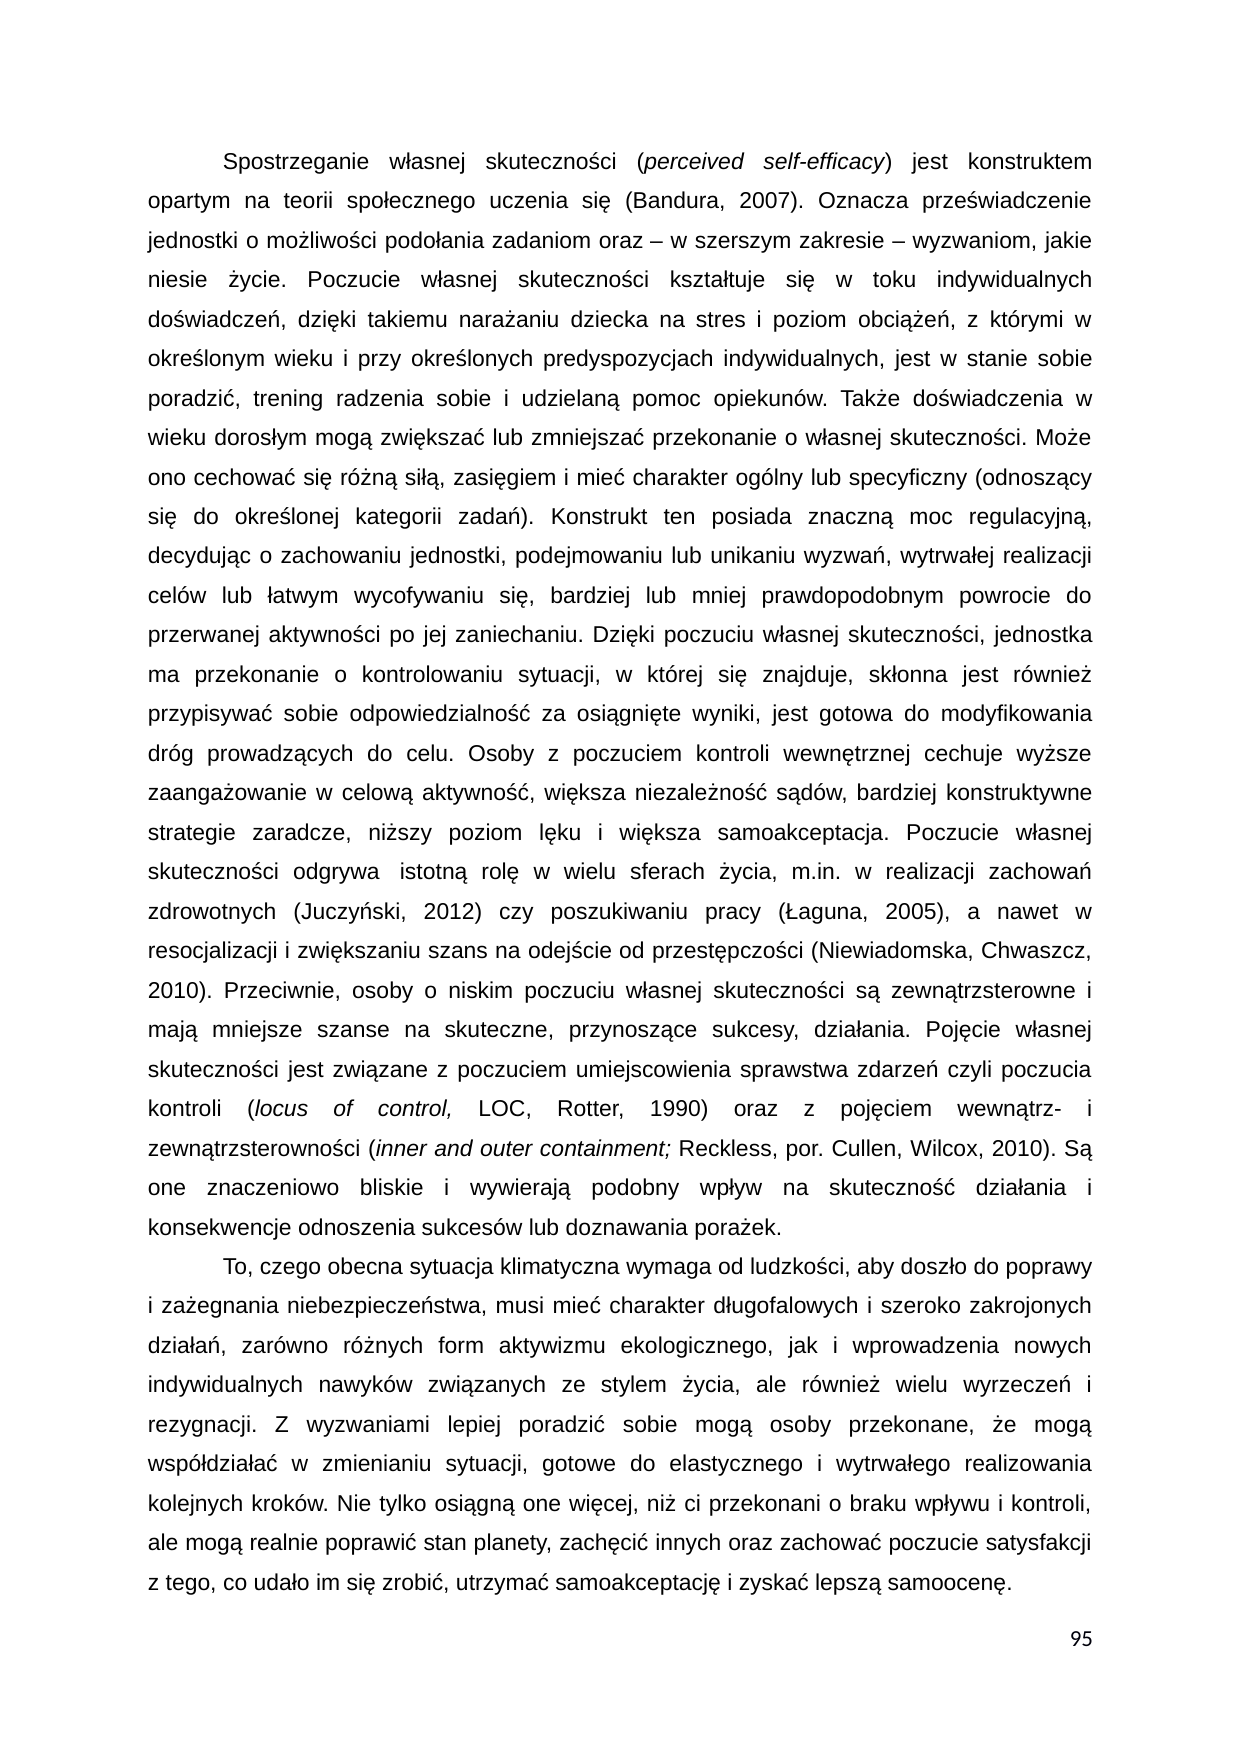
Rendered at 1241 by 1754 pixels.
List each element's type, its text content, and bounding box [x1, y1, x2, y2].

text To, czego obecna sytuacja klimatyczna wymaga od ludzkości, aby doszło do poprawy i zażegnania niebezpieczeństwa, musi mieć charakter długofalowych i szeroko zakrojonych działań, zarówno różnych form aktywizmu ekologicznego, jak i wprowadzenia nowych indywidualnych nawyków związanych ze stylem życia, ale również wielu wyrzeczeń i rezygnacji. Z wyzwaniami lepiej poradzić sobie mogą osoby przekonane, że mogą współdziałać w zmienianiu sytuacji, gotowe do elastycznego i wytrwałego realizowania kolejnych kroków. Nie tylko osiągną one więcej, niż ci przekonani o braku wpływu i kontroli, ale mogą realnie poprawić stan planety, zachęcić innych oraz zachować poczucie satysfakcji z tego, co udało im się zrobić, utrzymać samoakceptację i zyskać lepszą samoocenę. [148, 1253, 1093, 1595]
text Spostrzeganie własnej skuteczności (perceived self-efficacy) jest konstruktem opartym na teorii społecznego uczenia się (Bandura, 2007). Oznacza przeświadczenie jednostki o możliwości podołania zadaniom oraz – w szerszym zakresie – wyzwaniom, jakie niesie życie. Poczucie własnej skuteczności kształtuje się w toku indywidualnych doświadczeń, dzięki takiemu narażaniu dziecka na stres i poziom obciążeń, z którymi w określonym wieku i przy określonych predyspozycjach indywidualnych, jest w stanie sobie poradzić, trening radzenia sobie i udzielaną pomoc opiekunów. Także doświadczenia w wieku dorosłym mogą zwiększać lub zmniejszać przekonanie o własnej skuteczności. Może ono cechować się różną siłą, zasięgiem i mieć charakter ogólny lub specyficzny (odnoszący się do określonej kategorii zadań). Konstrukt ten posiada znaczną moc regulacyjną, decydując o zachowaniu jednostki, podejmowaniu lub unikaniu wyzwań, wytrwałej realizacji celów lub łatwym wycofywaniu się, bardziej lub mniej prawdopodobnym powrocie do przerwanej aktywności po jej zaniechaniu. Dzięki poczuciu własnej skuteczności, jednostka ma przekonanie o kontrolowaniu sytuacji, w której się znajduje, skłonna jest również przypisywać sobie odpowiedzialność za osiągnięte wyniki, jest gotowa do modyfikowania dróg prowadzących do celu. Osoby z poczuciem kontroli wewnętrznej cechuje wyższe zaangażowanie w celową aktywność, większa niezależność sądów, bardziej konstruktywne strategie zaradcze, niższy poziom lęku i większa samoakceptacja. Poczucie własnej skuteczności odgrywa istotną rolę w wielu sferach życia, m.in. w realizacji zachowań zdrowotnych (Juczyński, 2012) czy poszukiwaniu pracy (Łaguna, 2005), a nawet w resocjalizacji i zwiększaniu szans na odejście od przestępczości (Niewiadomska, Chwaszcz, 2010). Przeciwnie, osoby o niskim poczuciu własnej skuteczności są zewnątrzsterowne i mają mniejsze szanse na skuteczne, przynoszące sukcesy, działania. Pojęcie własnej skuteczności jest związane z poczuciem umiejscowienia sprawstwa zdarzeń czyli poczucia kontroli (locus of control, LOC, Rotter, 1990) oraz z pojęciem wewnątrz- i zewnątrzsterowności (inner and outer containment; Reckless, por. Cullen, Wilcox, 2010). Są one znaczeniowo bliskie i wywierają podobny wpływ na skuteczność działania i konsekwencje odnoszenia sukcesów lub doznawania porażek. [148, 148, 1093, 1240]
